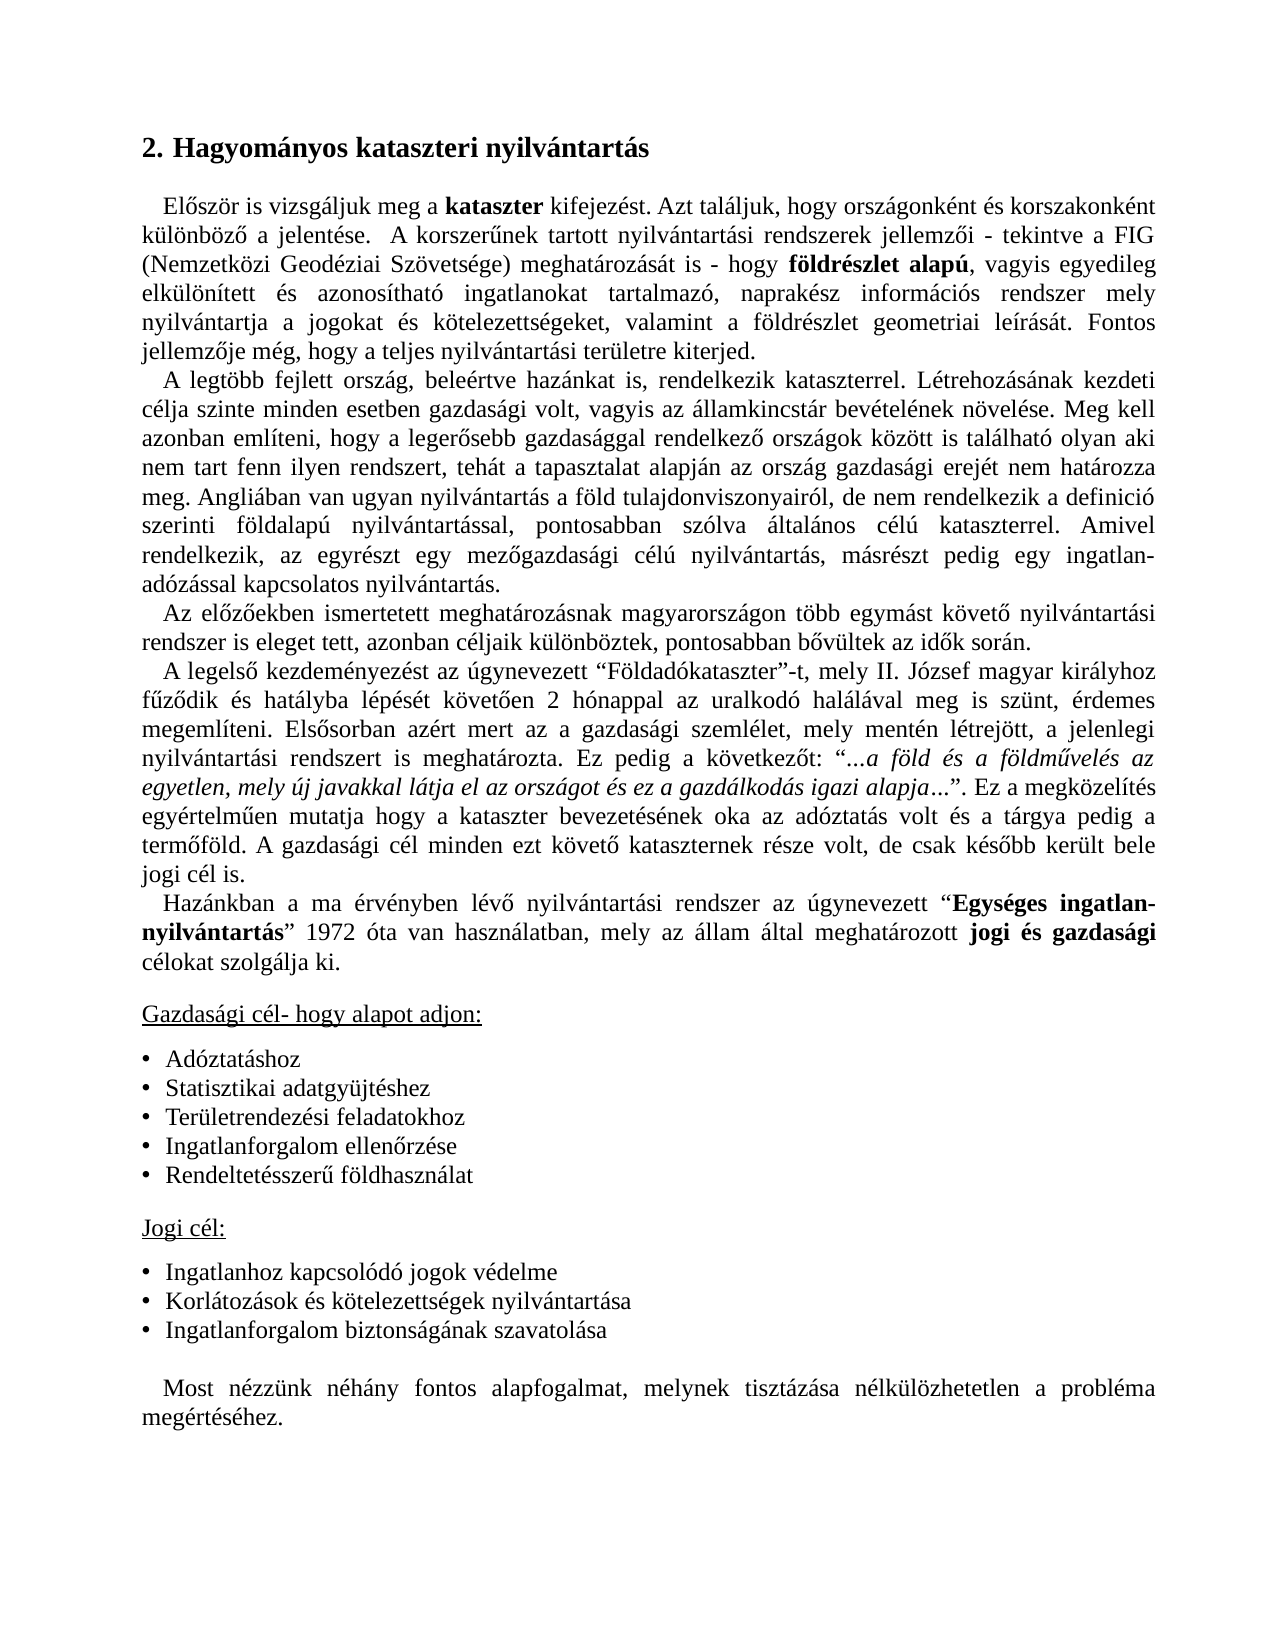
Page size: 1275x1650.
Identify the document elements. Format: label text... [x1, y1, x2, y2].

text Először is vizsgáljuk meg a kataszter kifejezést. Azt találjuk, hogy országonként és korszakonként különböző a jelentése. A korszerűnek tartott nyilvántartási rendszerek jellemzői - tekintve a FIG (Nemzetközi Geodéziai Szövetsége) meghatározását is - hogy földrészlet alapú, vagyis egyedileg elkülönített és azonosítható ingatlanokat tartalmazó, naprakész információs rendszer mely nyilvántartja a jogokat és kötelezettségeket, valamint a földrészlet geometriai leírását. Fontos jellemzője még, hogy a teljes nyilvántartási területre kiterjed. [142, 191, 1156, 365]
text Most nézzünk néhány fontos alapfogalmat, melynek tisztázása nélkülözhetetlen a probléma megértéséhez. [142, 1373, 1156, 1431]
list Területrendezési feladatokhoz [142, 1102, 1156, 1131]
list Statisztikai adatgyüjtéshez [142, 1072, 1156, 1102]
list Adóztatáshoz [142, 1043, 1156, 1072]
text Az előzőekben ismertetett meghatározásnak magyarországon több egymást követő nyilvántartási rendszer is eleget tett, azonban céljaik különböztek, pontosabban bővültek az idők során. [142, 598, 1156, 656]
list Ingatlanforgalom biztonságának szavatolása [142, 1315, 1156, 1344]
list Hagyományos kataszteri nyilvántartás [142, 130, 1156, 164]
text A legelső kezdeményezést az úgynevezett “Földadókataszter”-t, mely II. József magyar királyhoz fűződik és hatályba lépését követően 2 hónappal az uralkodó halálával meg is szünt, érdemes megemlíteni. Elsősorban azért mert az a gazdasági szemlélet, mely mentén létrejött, a jelenlegi nyilvántartási rendszert is meghatározta. Ez pedig a következőt: “...a föld és a földművelés az egyetlen, mely új javakkal látja el az országot és ez a gazdálkodás igazi alapja...”. Ez a megközelítés egyértelműen mutatja hogy a kataszter bevezetésének oka az adóztatás volt és a tárgya pedig a termőföld. A gazdasági cél minden ezt követő kataszternek része volt, de csak később került bele jogi cél is. [142, 656, 1156, 888]
list Ingatlanforgalom ellenőrzése [142, 1131, 1156, 1160]
list Korlátozások és kötelezettségek nyilvántartása [142, 1286, 1156, 1315]
text Hazánkban a ma érvényben lévő nyilvántartási rendszer az úgynevezett “Egységes ingatlan-nyilvántartás” 1972 óta van használatban, mely az állam által meghatározott jogi és gazdasági célokat szolgálja ki. [142, 888, 1156, 975]
text Jogi cél: [142, 1213, 1156, 1242]
list Ingatlanhoz kapcsolódó jogok védelme [142, 1257, 1156, 1286]
text Gazdasági cél- hogy alapot adjon: [142, 999, 1156, 1028]
text A legtöbb fejlett ország, beleértve hazánkat is, rendelkezik kataszterrel. Létrehozásának kezdeti célja szinte minden esetben gazdasági volt, vagyis az államkincstár bevételének növelése. Meg kell azonban említeni, hogy a legerősebb gazdasággal rendelkező országok között is található olyan aki nem tart fenn ilyen rendszert, tehát a tapasztalat alapján az ország gazdasági erejét nem határozza meg. Angliában van ugyan nyilvántartás a föld tulajdonviszonyairól, de nem rendelkezik a definició szerinti földalapú nyilvántartással, pontosabban szólva általános célú kataszterrel. Amivel rendelkezik, az egyrészt egy mezőgazdasági célú nyilvántartás, másrészt pedig egy ingatlan-adózással kapcsolatos nyilvántartás. [142, 365, 1156, 598]
list Rendeltetésszerű földhasználat [142, 1160, 1156, 1189]
